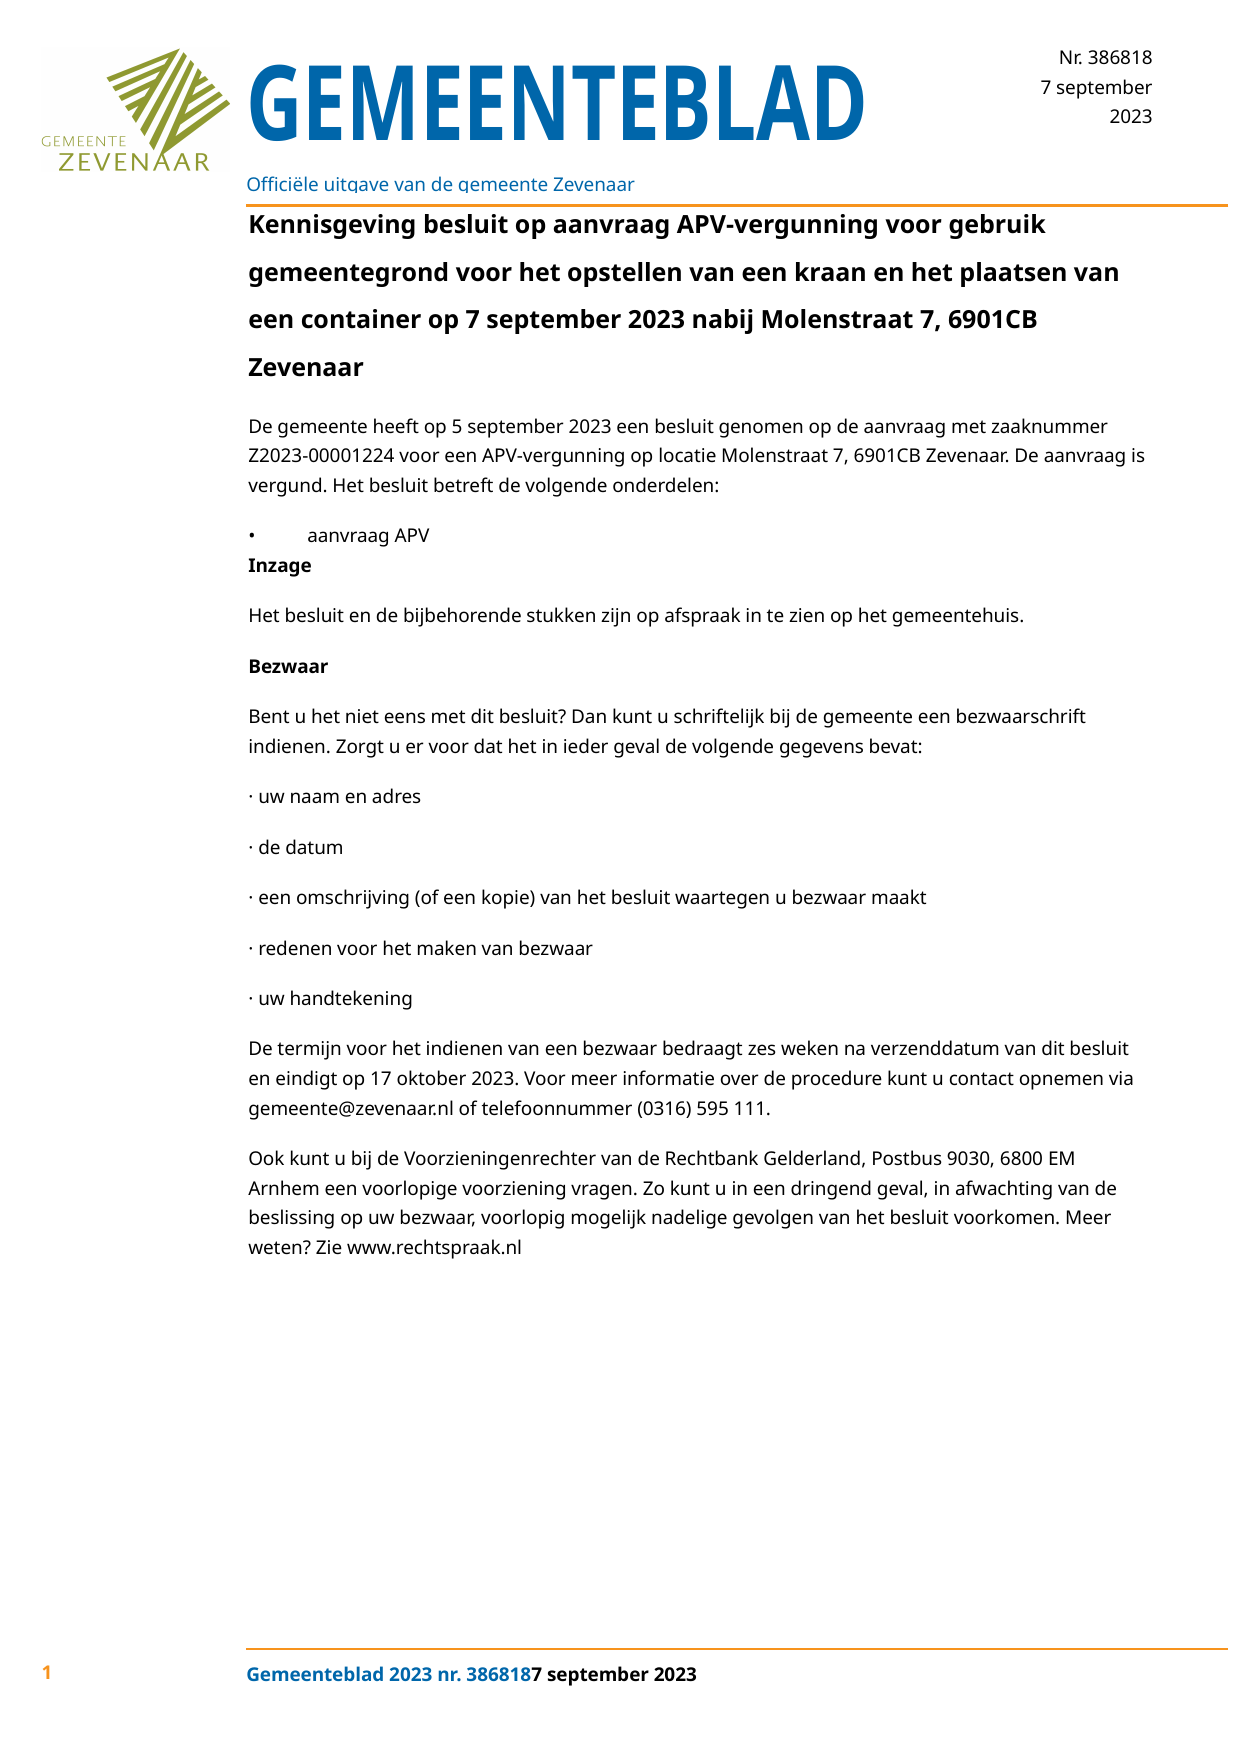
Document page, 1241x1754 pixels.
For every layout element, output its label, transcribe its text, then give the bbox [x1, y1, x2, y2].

text Ook kunt u bij de Voorzieningenrechter van de Rechtbank Gelderland, Postbus 9030, 6800 EM Arnhem een voorlopige voorziening vragen. Zo kunt u in een dringend geval, in afwachting van de beslissing op uw bezwaar, voorlopig mogelijk nadelige gevolgen van het besluit voorkomen. Meer weten? Zie www.rechtspraak.nl [248, 1145, 1152, 1260]
text · redenen voor het maken van bezwaar [248, 935, 1152, 961]
text De termijn voor het indienen van een bezwaar bedraagt zes weken na verzenddatum van dit besluit en eindigt op 17 oktober 2023. Voor meer informatie over de procedure kunt u contact opnemen via gemeente@zevenaar.nl of telefoonnummer (0316) 595 111. [248, 1036, 1152, 1121]
text Het besluit en de bijbehorende stukken zijn op afspraak in te zien op het gemeentehuis. [248, 603, 1152, 628]
list aanvraag APV [248, 523, 1152, 548]
text · uw naam en adres [248, 783, 1152, 809]
text Bent u het niet eens met dit besluit? Dan kunt u schriftelijk bij de gemeente een bezwaarschrift indienen. Zorgt u er voor dat het in ieder geval de volgende gegevens bevat: [248, 703, 1152, 759]
picture [41, 47, 231, 172]
text Kennisgeving besluit op aanvraag APV-vergunning voor gebruik gemeentegrond voor het opstellen van een kraan en het plaatsen van een container op 7 september 2023 nabij Molenstraat 7, 6901CB Zevenaar [248, 207, 1152, 384]
text Inzage [248, 552, 1152, 578]
text De gemeente heeft op 5 september 2023 een besluit genomen op de aanvraag met zaaknummer Z2023-00001224 voor een APV-vergunning op locatie Molenstraat 7, 6901CB Zevenaar. De aanvraag is vergund. Het besluit betreft de volgende onderdelen: [248, 413, 1152, 498]
text · uw handtekening [248, 985, 1152, 1011]
text · een omschrijving (of een kopie) van het besluit waartegen u bezwaar maakt [248, 884, 1152, 910]
text · de datum [248, 834, 1152, 860]
text Bezwaar [248, 653, 1152, 679]
